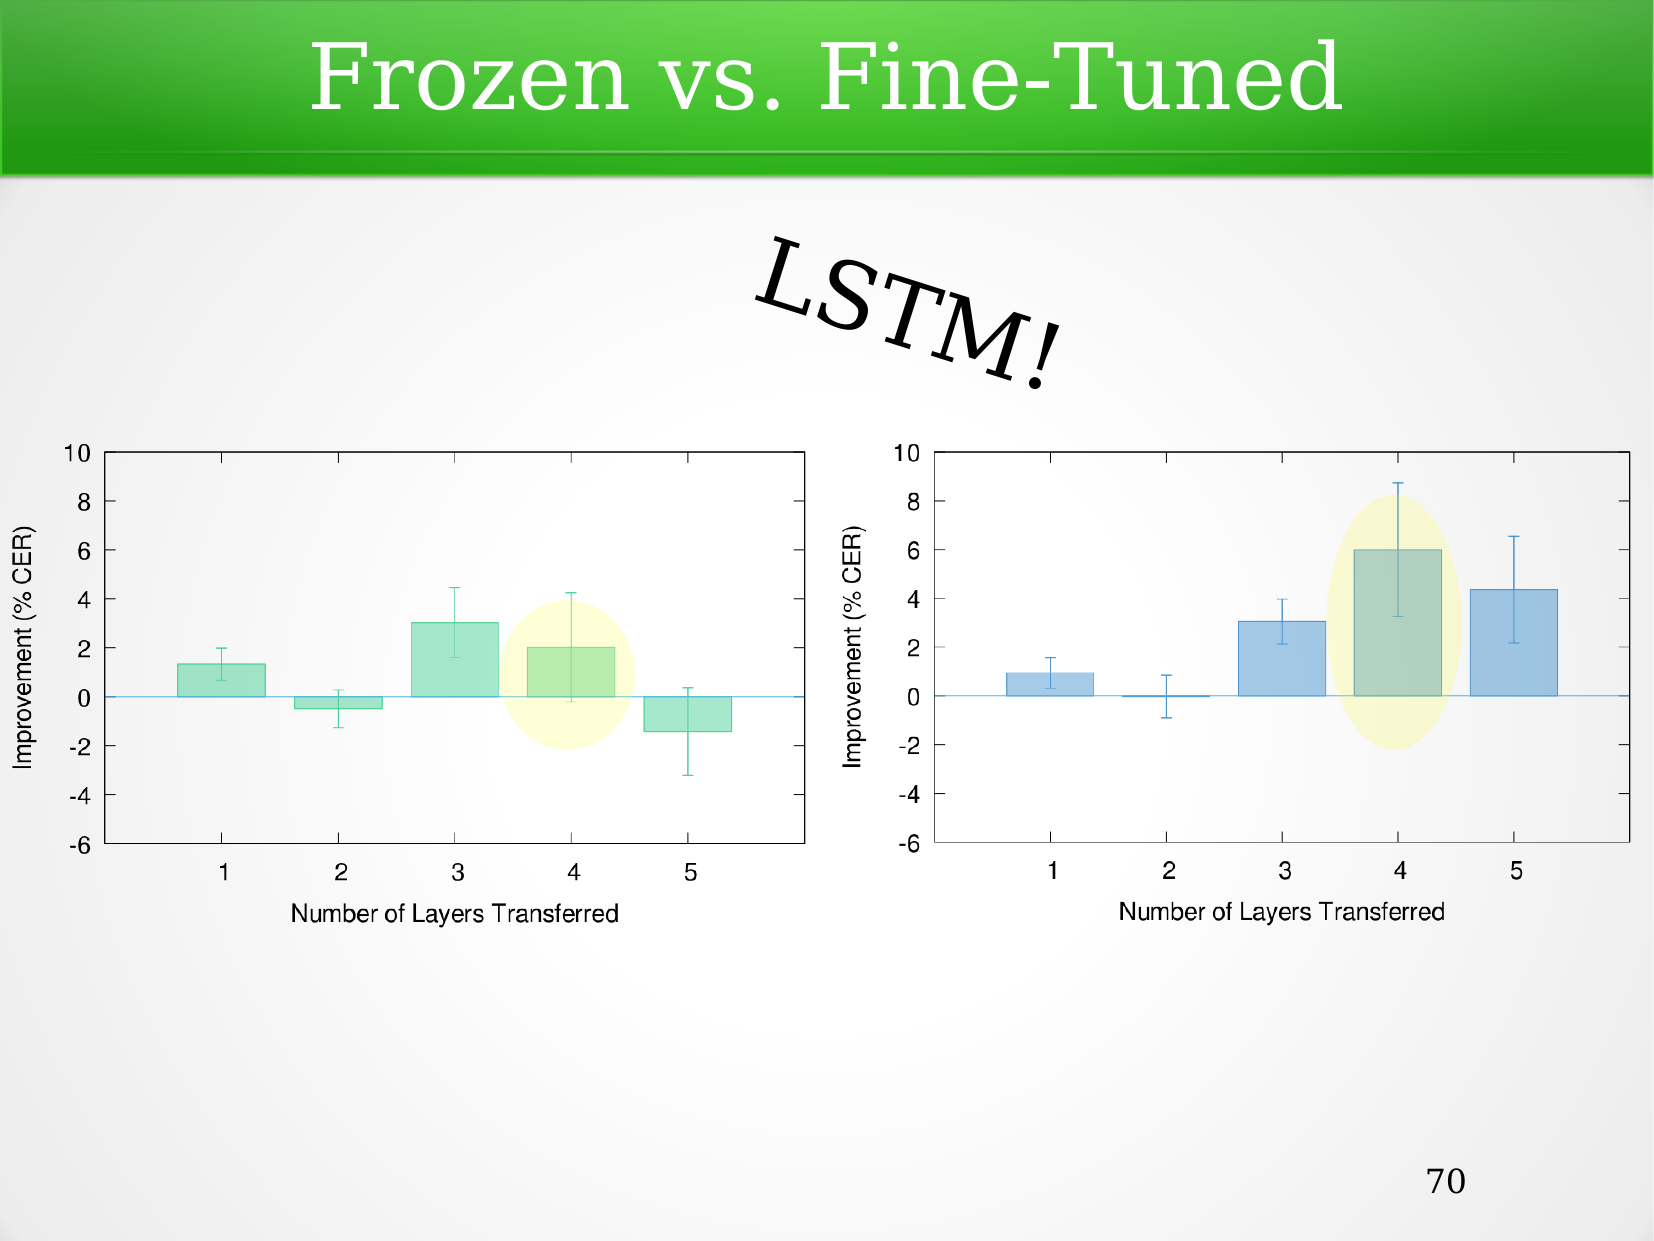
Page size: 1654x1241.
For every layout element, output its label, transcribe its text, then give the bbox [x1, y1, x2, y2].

title Frozen vs. Fine-Tuned [82, 11, 1571, 154]
picture [0, 0, 1654, 1241]
text_box [1326, 495, 1462, 751]
text_box [499, 600, 635, 751]
text_box LSTM! [728, 217, 1061, 415]
